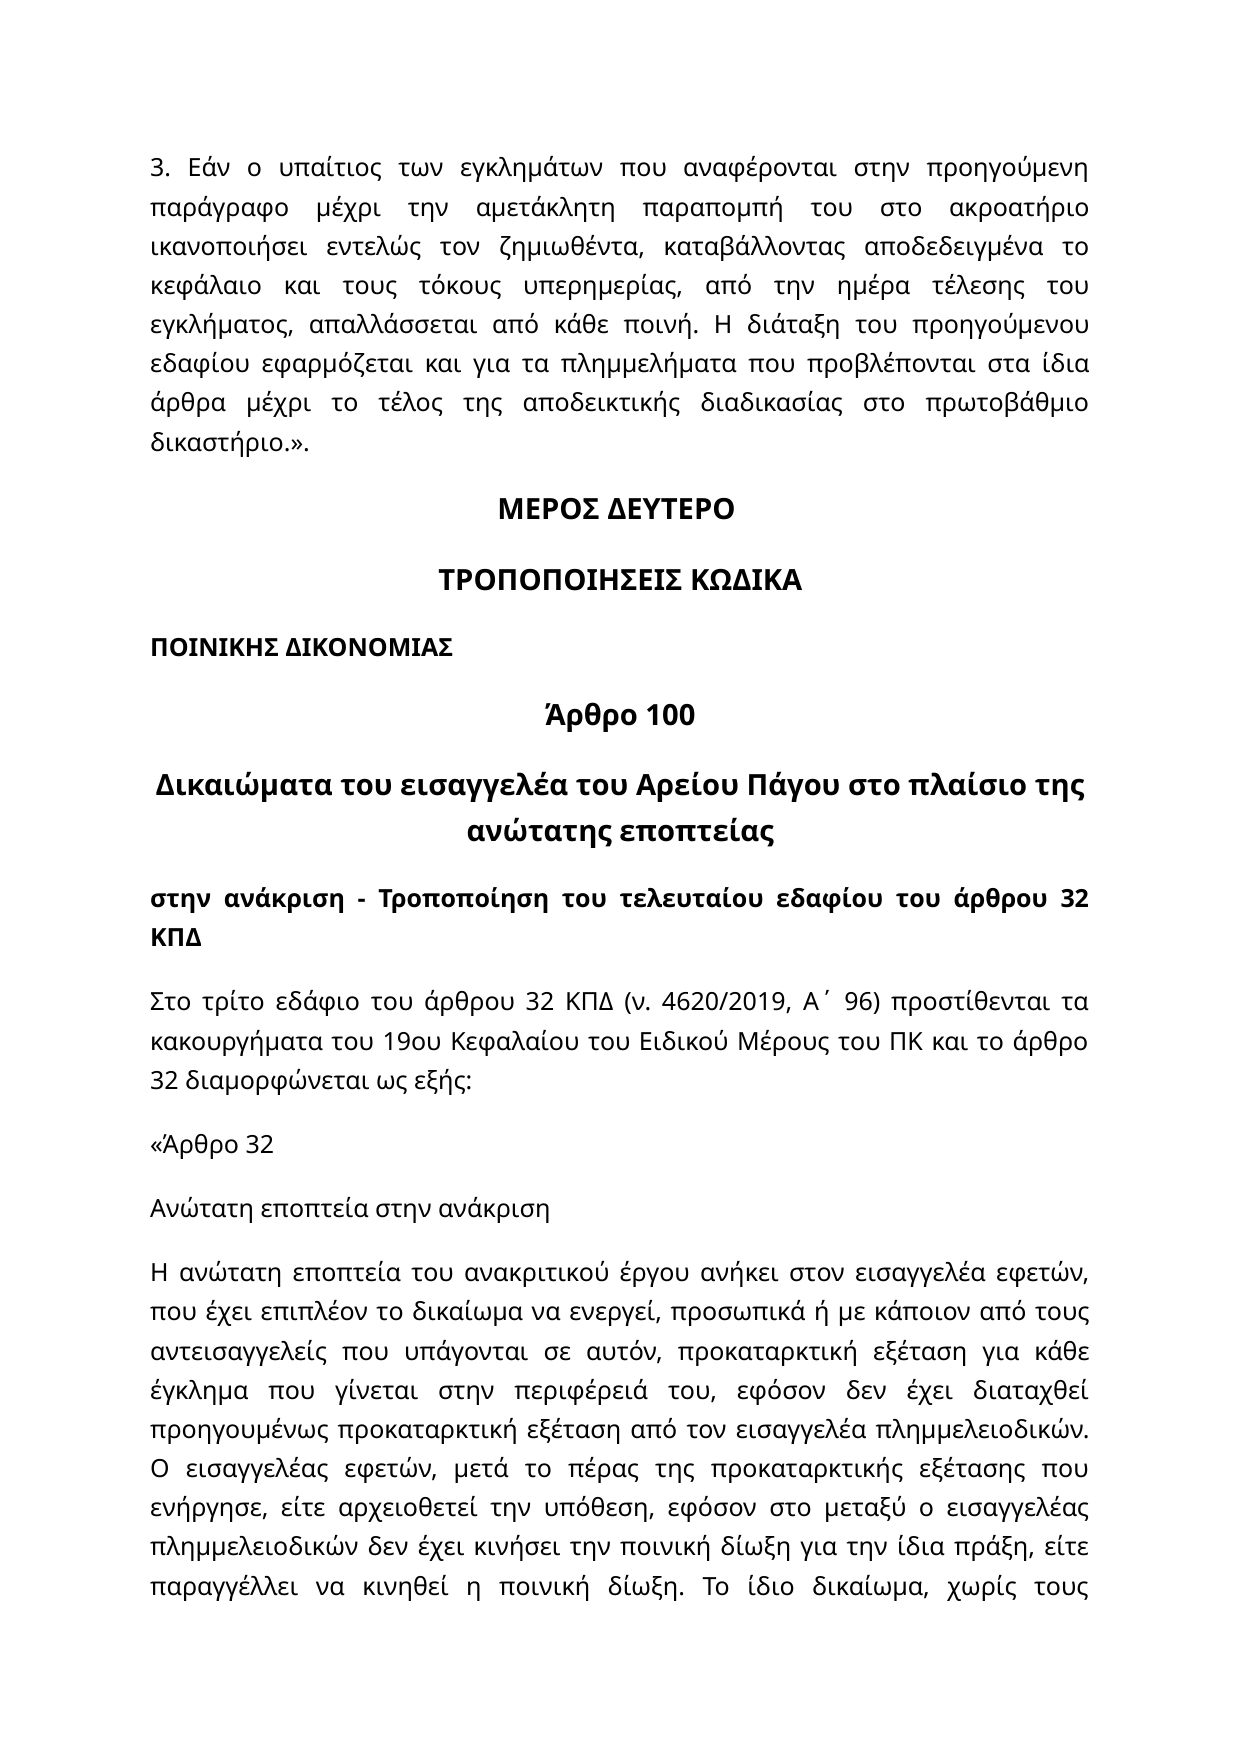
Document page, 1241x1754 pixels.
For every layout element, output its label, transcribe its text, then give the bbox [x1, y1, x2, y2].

text Στο τρίτο εδάφιο του άρθρου 32 ΚΠΔ (ν. 4620/2019, Α΄ 96) προστίθενται τα κακουργήματα του 19ου Κεφαλαίου του Ειδικού Μέρους του ΠΚ και το άρθρο 32 διαμορφώνεται ως εξής: [150, 984, 1090, 1096]
text Ανώτατη εποπτεία στην ανάκριση [150, 1191, 1090, 1225]
text 3. Εάν ο υπαίτιος των εγκλημάτων που αναφέρονται στην προηγούμενη παράγραφο μέχρι την αμετάκλητη παραπομπή του στο ακροατήριο ικανοποιήσει εντελώς τον ζημιωθέντα, καταβάλλοντας αποδεδειγμένα το κεφάλαιο και τους τόκους υπερημερίας, από την ημέρα τέλεσης του εγκλήματος, απαλλάσσεται από κάθε ποινή. Η διάταξη του προηγούμενου εδαφίου εφαρμόζεται και για τα πλημμελήματα που προβλέπονται στα ίδια άρθρα μέχρι το τέλος της αποδεικτικής διαδικασίας στο πρωτοβάθμιο δικαστήριο.». [150, 150, 1090, 458]
subtitle Άρθρο 100 [150, 694, 1090, 733]
text ΠΟΙΝΙΚΗΣ ΔΙΚΟΝΟΜΙΑΣ [150, 629, 1090, 664]
text Η ανώτατη εποπτεία του ανακριτικού έργου ανήκει στον εισαγγελέα εφετών, που έχει επιπλέον το δικαίωμα να ενεργεί, προσωπικά ή με κάποιον από τους αντεισαγγελείς που υπάγονται σε αυτόν, προκαταρκτική εξέταση για κάθε έγκλημα που γίνεται στην περιφέρειά του, εφόσον δεν έχει διαταχθεί προηγουμένως προκαταρκτική εξέταση από τον εισαγγελέα πλημμελειοδικών. Ο εισαγγελέας εφετών, μετά το πέρας της προκαταρκτικής εξέτασης που ενήργησε, είτε αρχειοθετεί την υπόθεση, εφόσον στο μεταξύ ο εισαγγελέας πλημμελειοδικών δεν έχει κινήσει την ποινική δίωξη για την ίδια πράξη, είτε παραγγέλλει να κινηθεί η ποινική δίωξη. Το ίδιο δικαίωμα, χωρίς τους [150, 1255, 1090, 1602]
subtitle ΤΡΟΠΟΠΟΙΗΣΕΙΣ ΚΩΔΙΚΑ [150, 559, 1090, 599]
text «Άρθρο 32 [150, 1126, 1090, 1161]
text στην ανάκριση - Τροποποίηση του τελευταίου εδαφίου του άρθρου 32 ΚΠΔ [150, 881, 1090, 954]
subtitle Δικαιώματα του εισαγγελέα του Αρείου Πάγου στο πλαίσιο της ανώτατης εποπτείας [150, 764, 1090, 850]
subtitle ΜΕΡΟΣ ΔΕΥΤΕΡΟ [150, 488, 1090, 528]
